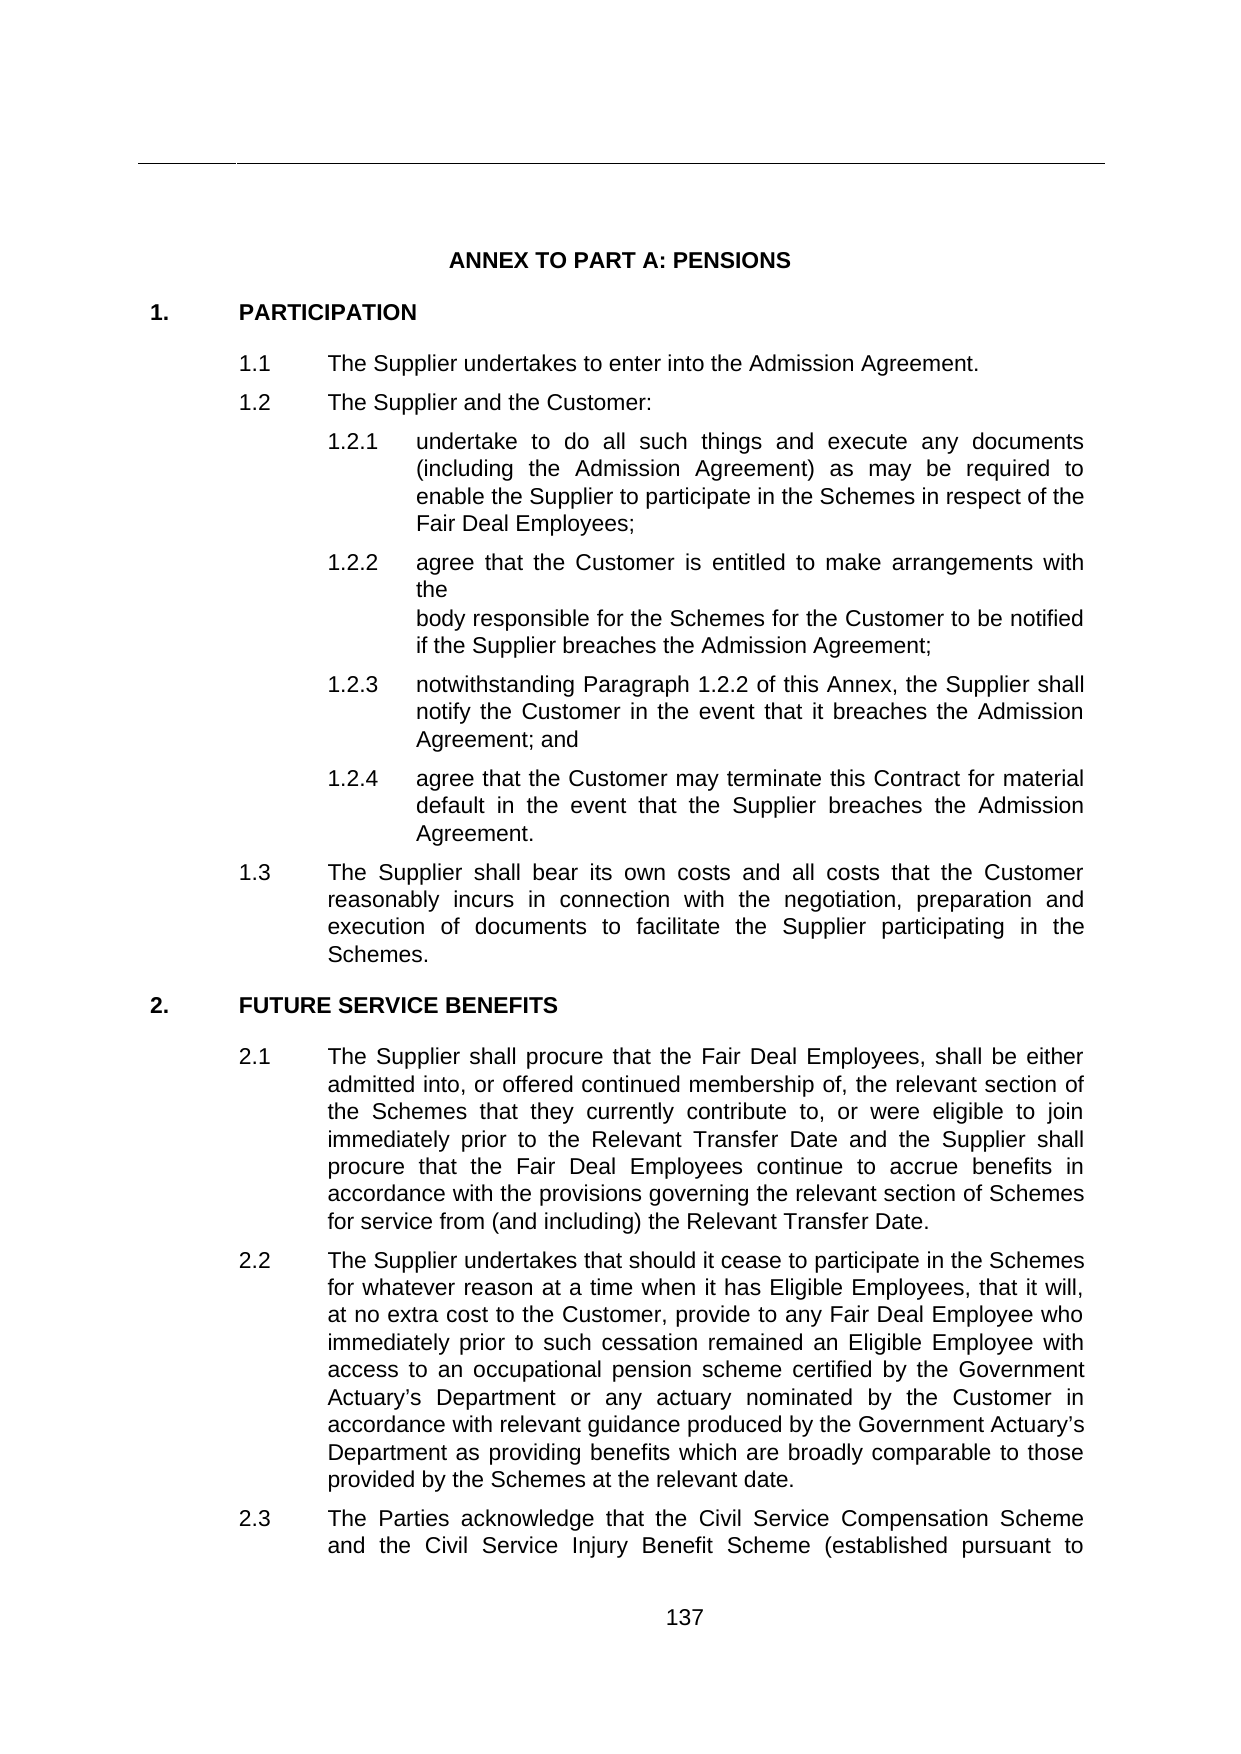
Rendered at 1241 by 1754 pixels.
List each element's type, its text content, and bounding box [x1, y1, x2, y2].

list The Supplier undertakes to enter into the Admission Agreement. [239, 350, 1085, 376]
list The Supplier shall procure that the Fair Deal Employees, shall be either admitted into, or offered continued membership of, the relevant section of the Schemes that they currently contribute to, or were eligible to join immediately prior to the Relevant Transfer Date and the Supplier shall procure that the Fair Deal Employees continue to accrue benefits in accordance with the provisions governing the relevant section of Schemes for service from (and including) the Relevant Transfer Date. [239, 1043, 1085, 1234]
list undertake to do all such things and execute any documents (including the Admission Agreement) as may be required to enable the Supplier to participate in the Schemes in respect of the Fair Deal Employees; [327, 428, 1085, 537]
list FUTURE SERVICE BENEFITS [150, 992, 1090, 1018]
text body responsible for the Schemes for the Customer to be notified if the Supplier breaches the Admission Agreement; [327, 604, 1085, 658]
list agree that the Customer may terminate this Contract for material default in the event that the Supplier breaches the Admission Agreement. [327, 765, 1085, 846]
list The Parties acknowledge that the Civil Service Compensation Scheme and the Civil Service Injury Benefit Scheme (established pursuant to [239, 1505, 1085, 1558]
list The Supplier and the Customer: [239, 389, 1085, 415]
list agree that the Customer is entitled to make arrangements with the [327, 549, 1085, 603]
list The Supplier shall bear its own costs and all costs that the Customer reasonably incurs in connection with the negotiation, preparation and execution of documents to facilitate the Supplier participating in the Schemes. [239, 858, 1085, 967]
list PARTICIPATION [150, 299, 1090, 325]
subtitle ANNEX TO PART A: PENSIONS [170, 247, 1076, 274]
list notwithstanding Paragraph 1.2.2 of this Annex, the Supplier shall notify the Customer in the event that it breaches the Admission Agreement; and [327, 671, 1085, 752]
list The Supplier undertakes that should it cease to participate in the Schemes for whatever reason at a time when it has Eligible Employees, that it will, at no extra cost to the Customer, provide to any Fair Deal Employee who immediately prior to such cessation remained an Eligible Employee with access to an occupational pension scheme certified by the Government Actuary’s Department or any actuary nominated by the Customer in accordance with relevant guidance produced by the Government Actuary’s Department as providing benefits which are broadly comparable to those provided by the Schemes at the relevant date. [239, 1247, 1085, 1492]
